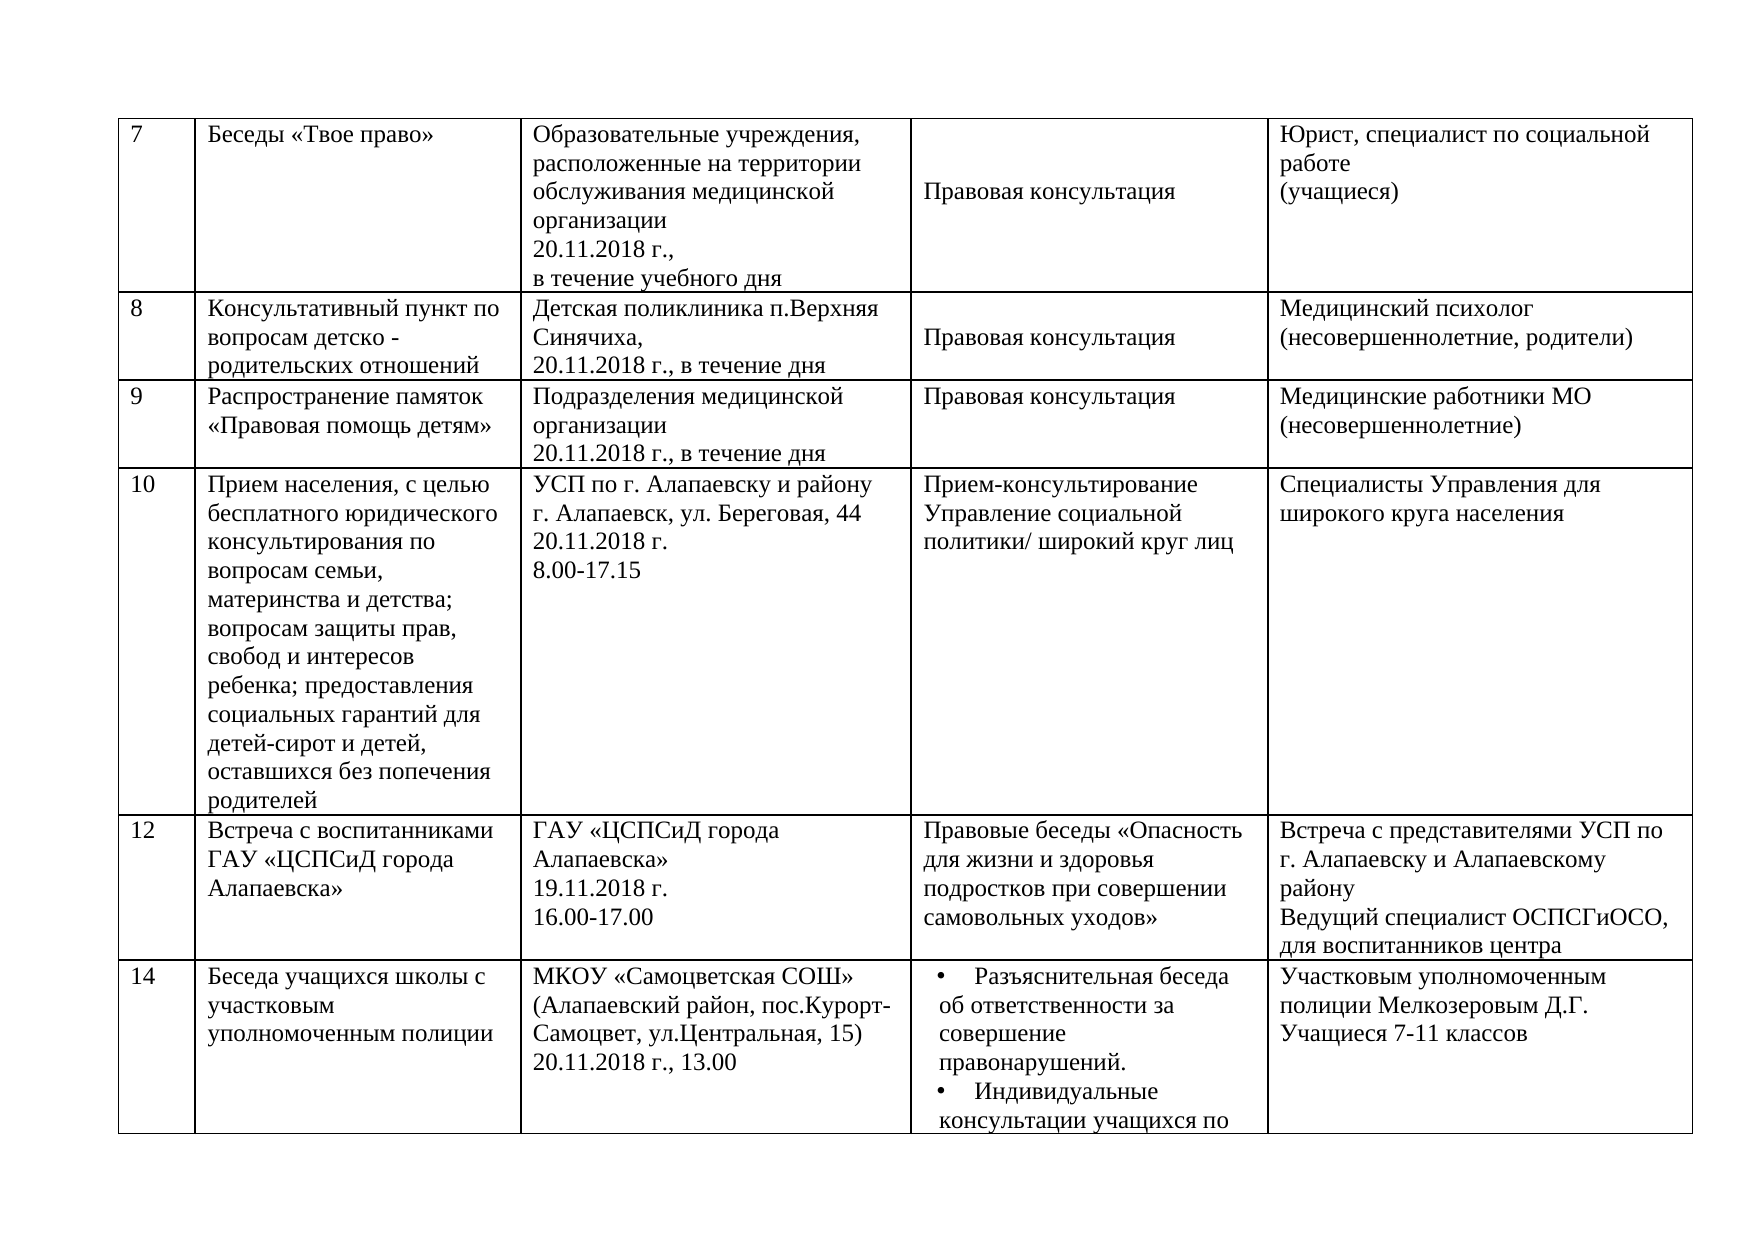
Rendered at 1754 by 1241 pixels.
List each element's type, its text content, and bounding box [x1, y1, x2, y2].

table_cell 14 [119, 961, 194, 1133]
table_cell 8 [119, 293, 194, 379]
table_cell Прием-консультирование Управление социальной политики/ широкий круг лиц [912, 469, 1267, 814]
table_cell Распространение памяток «Правовая помощь детям» [196, 381, 520, 467]
table_cell Юрист, специалист по социальной работе (учащиеся) [1269, 119, 1692, 291]
table_cell Правовая консультация [912, 293, 1267, 379]
table_cell Консультативный пункт по вопросам детско - родительских отношений [196, 293, 520, 379]
table_cell 9 [119, 381, 194, 467]
table_cell Беседа учащихся школы с участковым уполномоченным полиции [196, 961, 520, 1133]
table_cell ГАУ «ЦСПСиД города Алапаевска» 19.11.2018 г. 16.00-17.00 [522, 816, 910, 959]
table_cell Разъяснительная беседа об ответственности за совершение правонарушений. Индивидуальные консультации учащихся по [912, 961, 1267, 1133]
table_cell УСП по г. Алапаевску и району г. Алапаевск, ул. Береговая, 44 20.11.2018 г. 8.00-17.15 [522, 469, 910, 814]
table_cell Прием населения, с целью бесплатного юридического консультирования по вопросам семьи, материнства и детства; вопросам защиты прав, свобод и интересов ребенка; предоставления социальных гарантий для детей-сирот и детей, оставшихся без попечения родителей [196, 469, 520, 814]
table_cell Правовая консультация [912, 119, 1267, 291]
table_cell 7 [119, 119, 194, 291]
table_cell Образовательные учреждения, расположенные на территории обслуживания медицинской организации 20.11.2018 г., в течение учебного дня [522, 119, 910, 291]
table_cell Встреча с представителями УСП по г. Алапаевску и Алапаевскому району Ведущий специалист ОСПСГиОСО, для воспитанников центра [1269, 816, 1692, 959]
table_cell Детская поликлиника п.Верхняя Синячиха, 20.11.2018 г., в течение дня [522, 293, 910, 379]
table_cell Подразделения медицинской организации 20.11.2018 г., в течение дня [522, 381, 910, 467]
table_cell 12 [119, 816, 194, 959]
table_cell МКОУ «Самоцветская СОШ» (Алапаевский район, пос.Курорт-Самоцвет, ул.Центральная, 15) 20.11.2018 г., 13.00 [522, 961, 910, 1133]
table_cell Медицинские работники МО (несовершеннолетние) [1269, 381, 1692, 467]
table_cell 10 [119, 469, 194, 814]
table_cell Медицинский психолог (несовершеннолетние, родители) [1269, 293, 1692, 379]
table_cell Встреча с воспитанниками ГАУ «ЦСПСиД города Алапаевска» [196, 816, 520, 959]
table_cell Специалисты Управления для широкого круга населения [1269, 469, 1692, 814]
table_cell Правовая консультация [912, 381, 1267, 467]
table_cell Правовые беседы «Опасность для жизни и здоровья подростков при совершении самовольных уходов» [912, 816, 1267, 959]
table_cell Участковым уполномоченным полиции Мелкозеровым Д.Г. Учащиеся 7-11 классов [1269, 961, 1692, 1133]
table_cell Беседы «Твое право» [196, 119, 520, 291]
